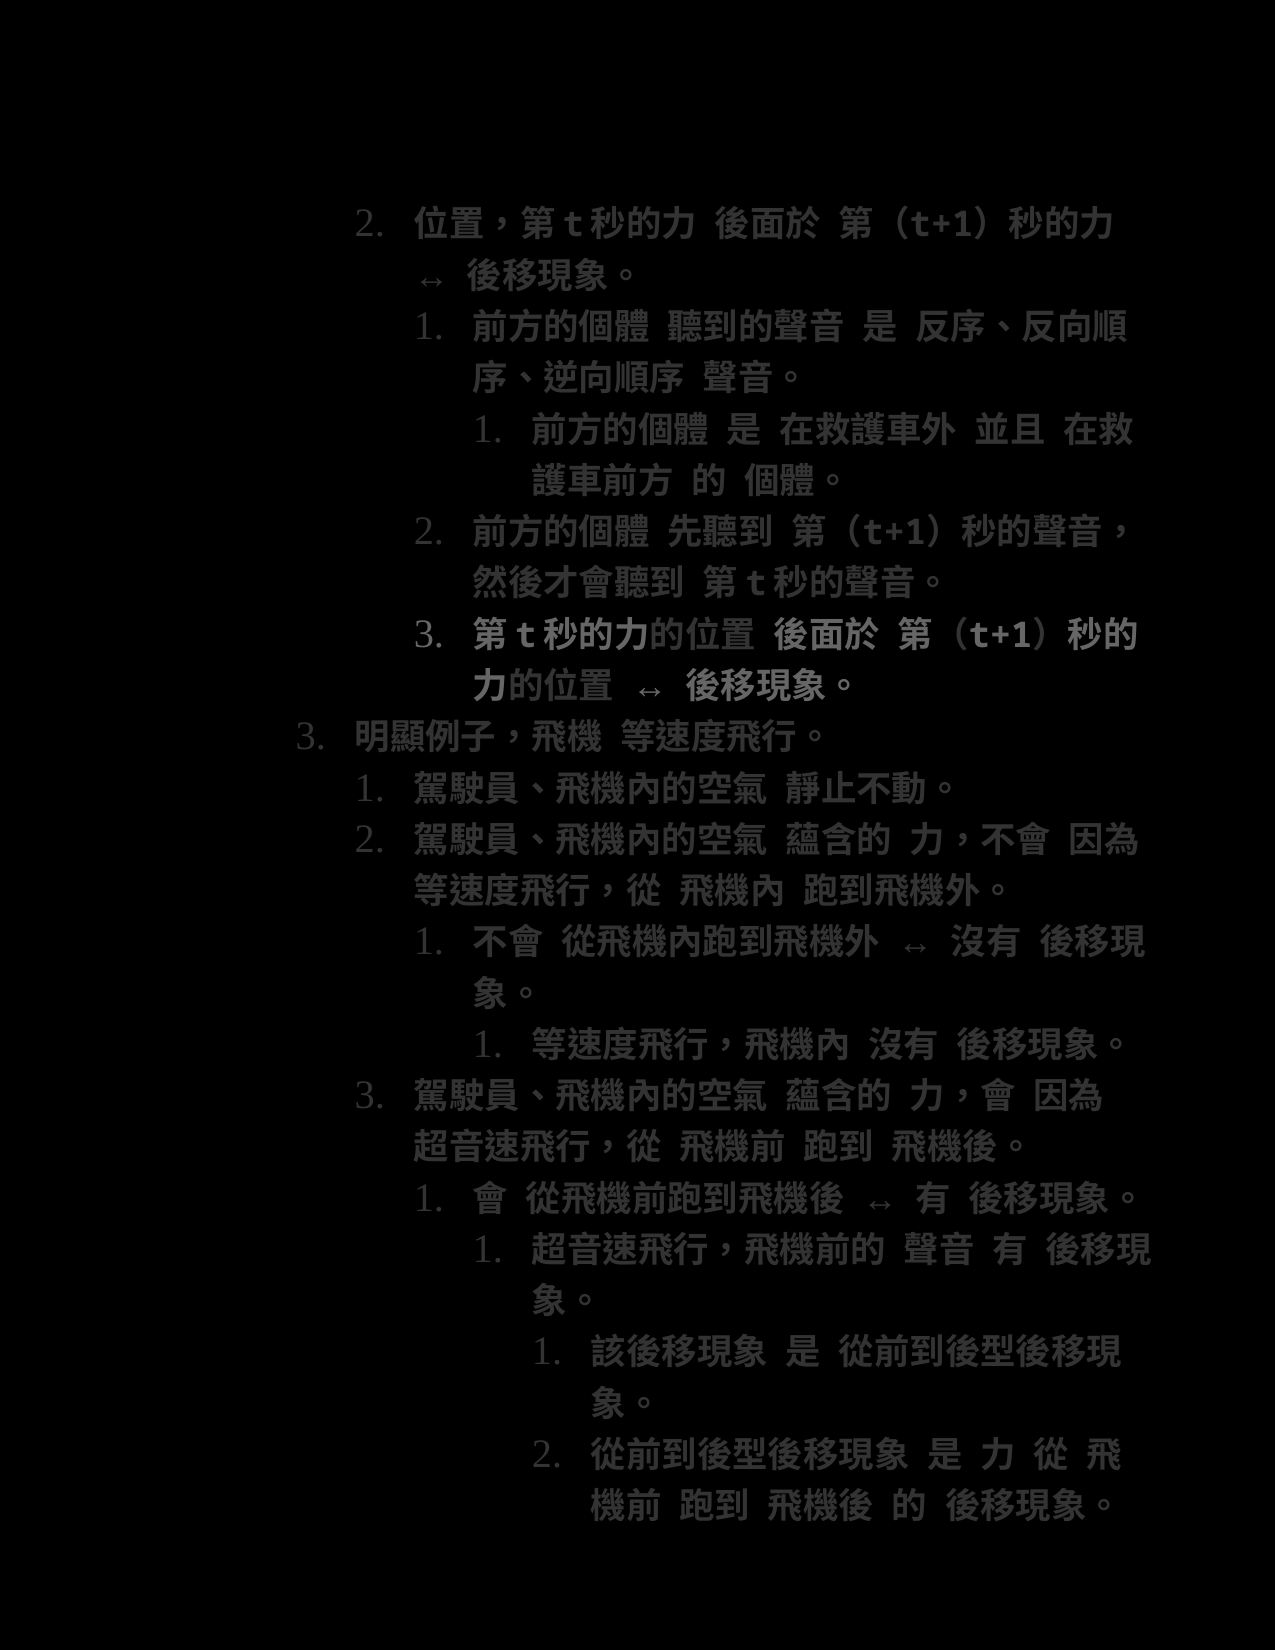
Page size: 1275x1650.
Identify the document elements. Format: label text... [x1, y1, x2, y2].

list 前方的個體 是 在救護車外 並且 在救護車前方 的 個體。 [472, 401, 1157, 503]
list 不會 從飛機內跑到飛機外 ↔ 沒有 後移現象。 [413, 914, 1157, 1016]
list 會 從飛機前跑到飛機後 ↔ 有 後移現象。 [413, 1170, 1157, 1221]
list 位置，第t秒的力 後面於 第（t+1）秒的力 ↔ 後移現象。 [354, 196, 1157, 298]
list 前方的個體 聽到的聲音 是 反序、反向順序、逆向順序 聲音。 [413, 298, 1157, 401]
list 駕駛員、飛機內的空氣 靜止不動。 [354, 760, 1157, 811]
list 駕駛員、飛機內的空氣 蘊含的 力，會 因為 超音速飛行，從 飛機前 跑到 飛機後。 [354, 1067, 1157, 1170]
list 駕駛員、飛機內的空氣 蘊含的 力，不會 因為 等速度飛行，從 飛機內 跑到飛機外。 [354, 811, 1157, 914]
list 該後移現象 是 從前到後型後移現象。 [532, 1324, 1157, 1426]
list 前方的個體 先聽到 第（t+1）秒的聲音，然後才會聽到 第t秒的聲音。 [413, 503, 1157, 606]
list 第t秒的力的位置 後面於 第（t+1）秒的力的位置 ↔ 後移現象。 [413, 606, 1157, 709]
list 從前到後型後移現象 是 力 從 飛機前 跑到 飛機後 的 後移現象。 [532, 1426, 1157, 1529]
list 明顯例子，飛機 等速度飛行。 [295, 709, 1157, 760]
list 等速度飛行，飛機內 沒有 後移現象。 [472, 1016, 1157, 1067]
list 超音速飛行，飛機前的 聲音 有 後移現象。 [472, 1221, 1157, 1324]
